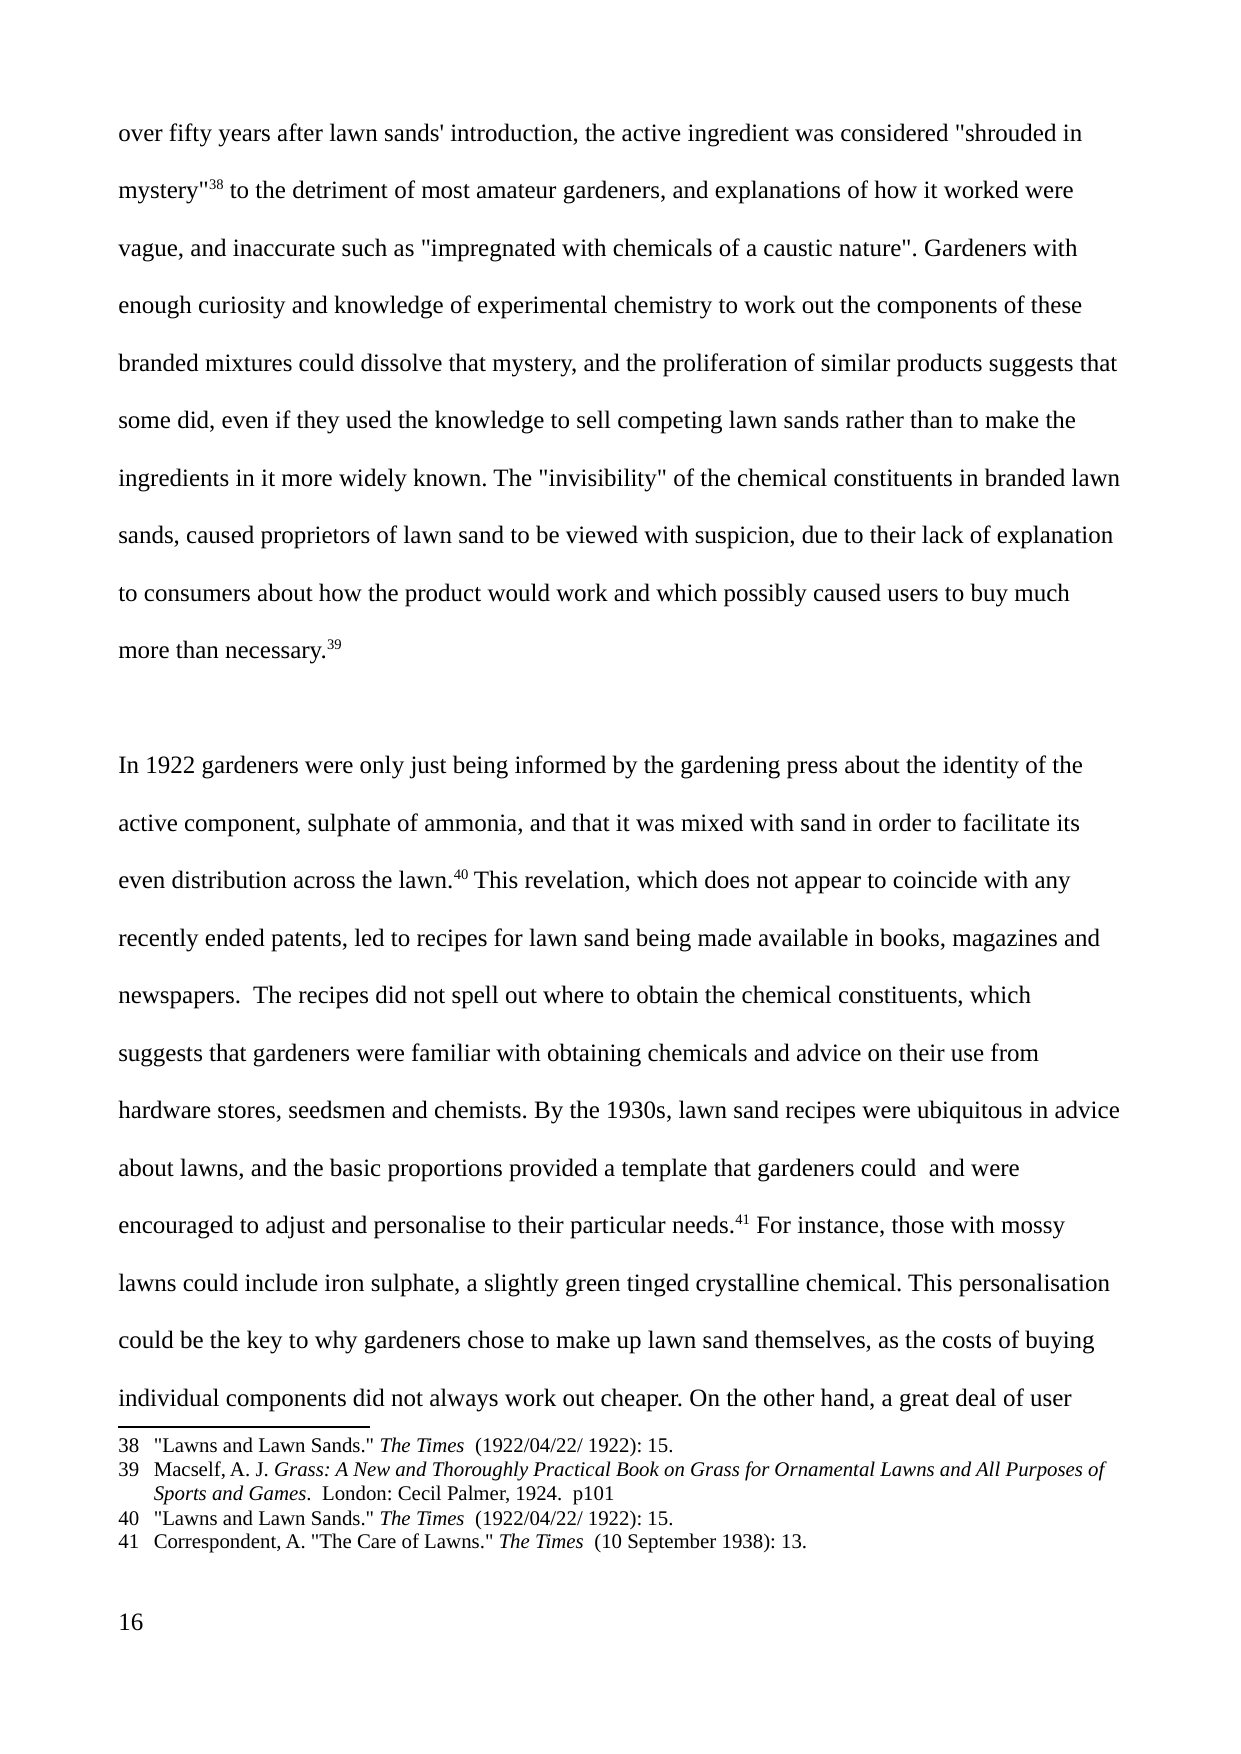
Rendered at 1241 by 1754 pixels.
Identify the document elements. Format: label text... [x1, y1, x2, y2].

text over fifty years after lawn sands' introduction, the active ingredient was considered "shrouded in mystery" to the detriment of most amateur gardeners, and explanations of how it worked were vague, and inaccurate such as "impregnated with chemicals of a caustic nature". Gardeners with enough curiosity and knowledge of experimental chemistry to work out the components of these branded mixtures could dissolve that mystery, and the proliferation of similar products suggests that some did, even if they used the knowledge to sell competing lawn sands rather than to make the ingredients in it more widely known. The "invisibility" of the chemical constituents in branded lawn sands, caused proprietors of lawn sand to be viewed with suspicion, due to their lack of explanation to consumers about how the product would work and which possibly caused users to buy much more than necessary. [118, 118, 1122, 664]
text In 1922 gardeners were only just being informed by the gardening press about the identity of the active component, sulphate of ammonia, and that it was mixed with sand in order to facilitate its even distribution across the lawn. This revelation, which does not appear to coincide with any recently ended patents, led to recipes for lawn sand being made available in books, magazines and newspapers. The recipes did not spell out where to obtain the chemical constituents, which suggests that gardeners were familiar with obtaining chemicals and advice on their use from hardware stores, seedsmen and chemists. By the 1930s, lawn sand recipes were ubiquitous in advice about lawns, and the basic proportions provided a template that gardeners could and were encouraged to adjust and personalise to their particular needs. For instance, those with mossy lawns could include iron sulphate, a slightly green tinged crystalline chemical. This personalisation could be the key to why gardeners chose to make up lawn sand themselves, as the costs of buying individual components did not always work out cheaper. On the other hand, a great deal of user [118, 751, 1122, 1412]
text Macself, A. J. Grass: A New and Thoroughly Practical Book on Grass for Ornamental Lawns and All Purposes of Sports and Games. London: Cecil Palmer, 1924. p101 [118, 1457, 1122, 1505]
text "Lawns and Lawn Sands." The Times (1922/04/22/ 1922): 15. [118, 1433, 1122, 1457]
text "Lawns and Lawn Sands." The Times (1922/04/22/ 1922): 15. [118, 1505, 1122, 1529]
text Correspondent, A. "The Care of Lawns." The Times (10 September 1938): 13. [118, 1529, 1122, 1553]
